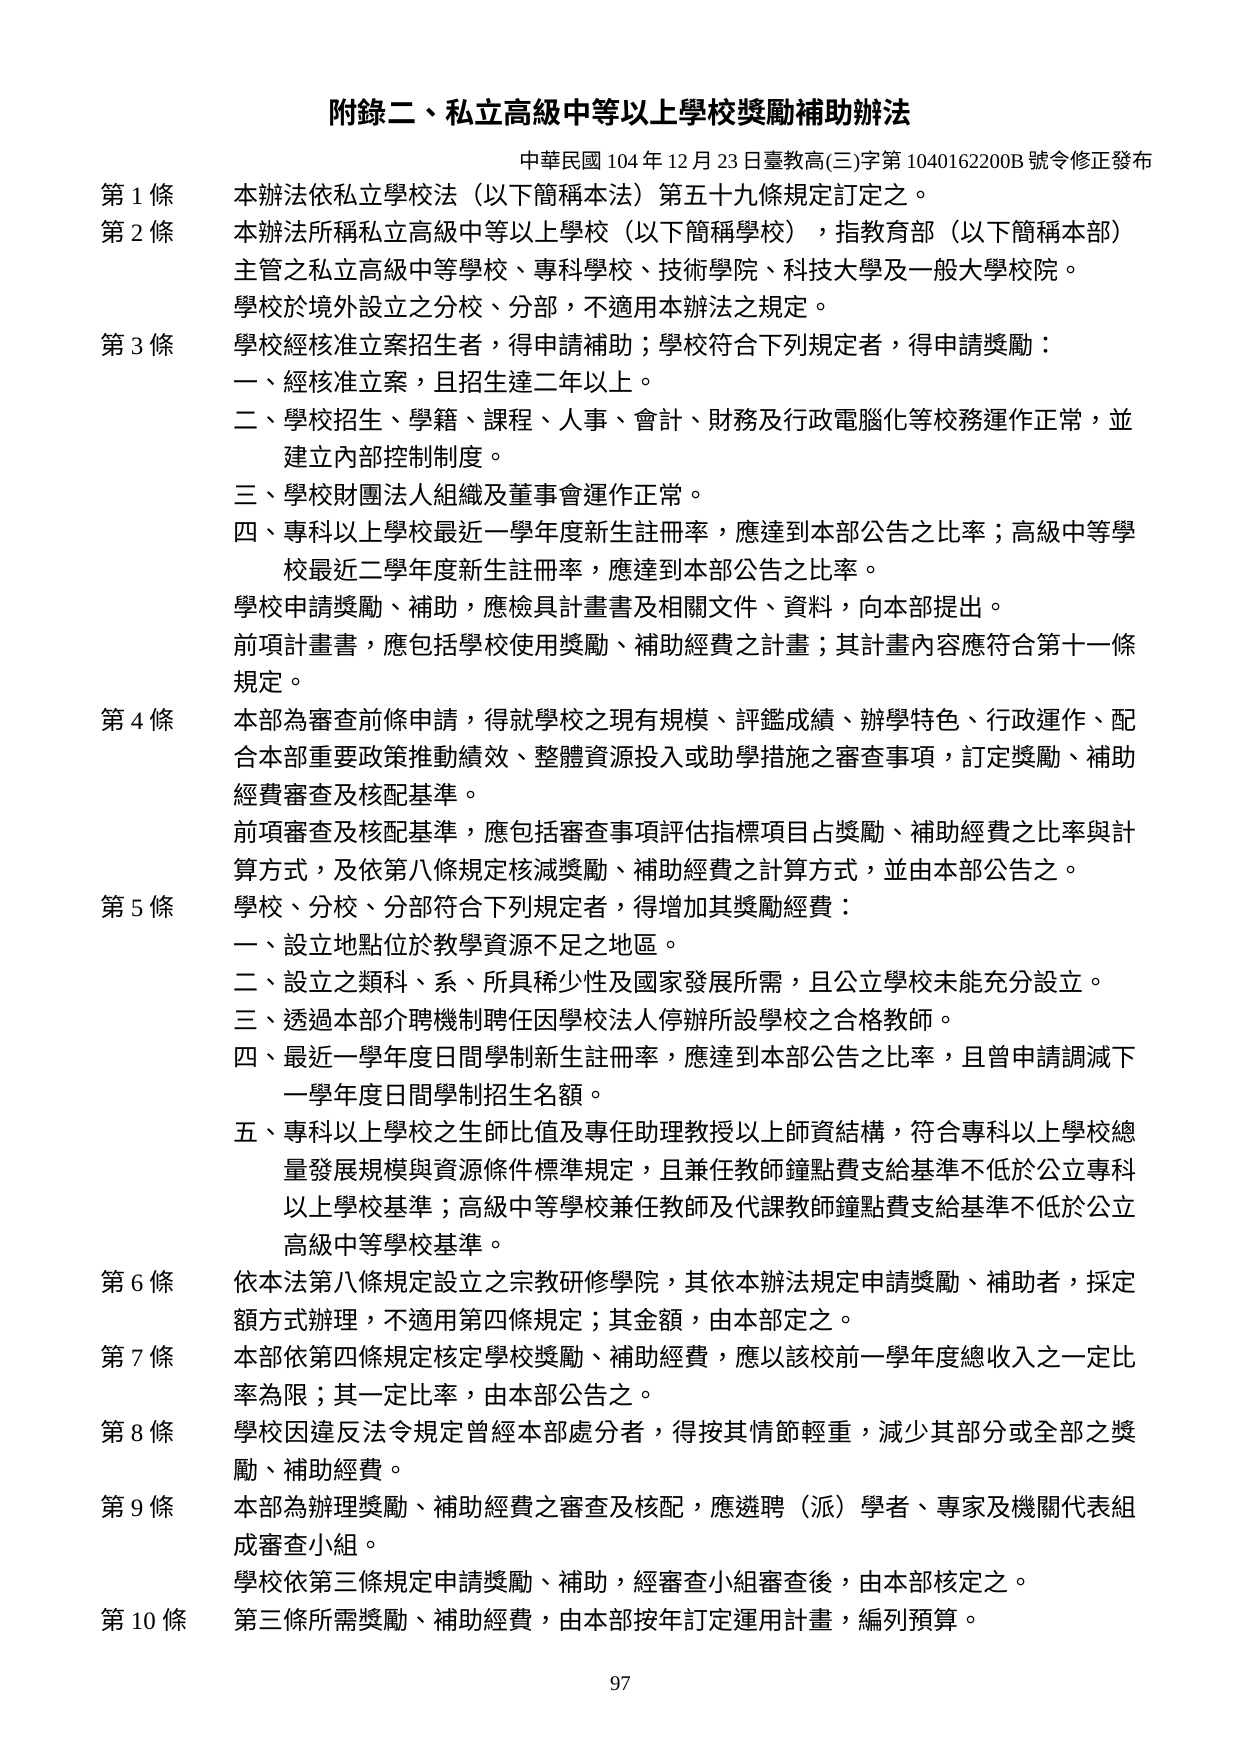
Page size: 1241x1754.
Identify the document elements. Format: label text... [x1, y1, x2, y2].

table_cell 本辦法所稱私立高級中等以上學校（以下簡稱學校），指教育部（以下簡稱本部）主管之私立高級中等學校、專科學校、技術學院、科技大學及一般大學校院。 學校於境外設立之分校、分部，不適用本辦法之規定。 [222, 212, 1151, 324]
table_cell 學校、分校、分部符合下列規定者，得增加其獎勵經費： 一、設立地點位於教學資源不足之地區。 二、設立之類科、系、所具稀少性及國家發展所需，且公立學校未能充分設立。 三、透過本部介聘機制聘任因學校法人停辦所設學校之合格教師。 四、最近一學年度日間學制新生註冊率，應達到本部公告之比率，且曾申請調減下一學年度日間學制招生名額。 五、專科以上學校之生師比值及專任助理教授以上師資結構，符合專科以上學校總量發展規模與資源條件標準規定，且兼任教師鐘點費支給基準不低於公立專科以上學校基準；高級中等學校兼任教師及代課教師鐘點費支給基準不低於公立高級中等學校基準。 [222, 887, 1151, 1262]
table_cell 學校因違反法令規定曾經本部處分者，得按其情節輕重，減少其部分或全部之獎勵、補助經費。 [222, 1412, 1151, 1487]
table_cell 第 4 條 [89, 699, 222, 887]
table_cell 本部為審查前條申請，得就學校之現有規模、評鑑成績、辦學特色、行政運作、配合本部重要政策推動績效、整體資源投入或助學措施之審查事項，訂定獎勵、補助經費審查及核配基準。 前項審查及核配基準，應包括審查事項評估指標項目占獎勵、補助經費之比率與計算方式，及依第八條規定核減獎勵、補助經費之計算方式，並由本部公告之。 [222, 699, 1151, 887]
table_cell 學校經核准立案招生者，得申請補助；學校符合下列規定者，得申請獎勵： 一、經核准立案，且招生達二年以上。 二、學校招生、學籍、課程、人事、會計、財務及行政電腦化等校務運作正常，並建立內部控制制度。 三、學校財團法人組織及董事會運作正常。 四、專科以上學校最近一學年度新生註冊率，應達到本部公告之比率；高級中等學校最近二學年度新生註冊率，應達到本部公告之比率。 學校申請獎勵、補助，應檢具計畫書及相關文件、資料，向本部提出。 前項計畫書，應包括學校使用獎勵、補助經費之計畫；其計畫內容應符合第十一條規定。 [222, 324, 1151, 699]
table_cell 第 8 條 [89, 1412, 222, 1487]
table_cell 本部依第四條規定核定學校獎勵、補助經費，應以該校前一學年度總收入之一定比率為限；其一定比率，由本部公告之。 [222, 1337, 1151, 1412]
table_cell 第 10 條 [89, 1599, 222, 1637]
table_header 第 1 條 [89, 174, 222, 212]
table_cell 第 2 條 [89, 212, 222, 324]
table_cell 第三條所需獎勵、補助經費，由本部按年訂定運用計畫，編列預算。 [222, 1599, 1151, 1637]
table_cell 第 7 條 [89, 1337, 222, 1412]
table_header 本辦法依私立學校法（以下簡稱本法）第五十九條規定訂定之。 [222, 174, 1151, 212]
table_cell 第 5 條 [89, 887, 222, 1262]
table_cell 第 3 條 [89, 324, 222, 699]
table_cell 第 6 條 [89, 1262, 222, 1337]
subtitle 附錄二、私立高級中等以上學校獎勵補助辦法 [89, 89, 1152, 132]
text 中華民國104年12月23日臺教高(三)字第1040162200B號令修正發布 [444, 144, 1153, 174]
table_cell 本部為辦理獎勵、補助經費之審查及核配，應遴聘（派）學者、專家及機關代表組成審查小組。 學校依第三條規定申請獎勵、補助，經審查小組審查後，由本部核定之。 [222, 1487, 1151, 1599]
table_cell 依本法第八條規定設立之宗教研修學院，其依本辦法規定申請獎勵、補助者，採定額方式辦理，不適用第四條規定；其金額，由本部定之。 [222, 1262, 1151, 1337]
table_cell 第 9 條 [89, 1487, 222, 1599]
